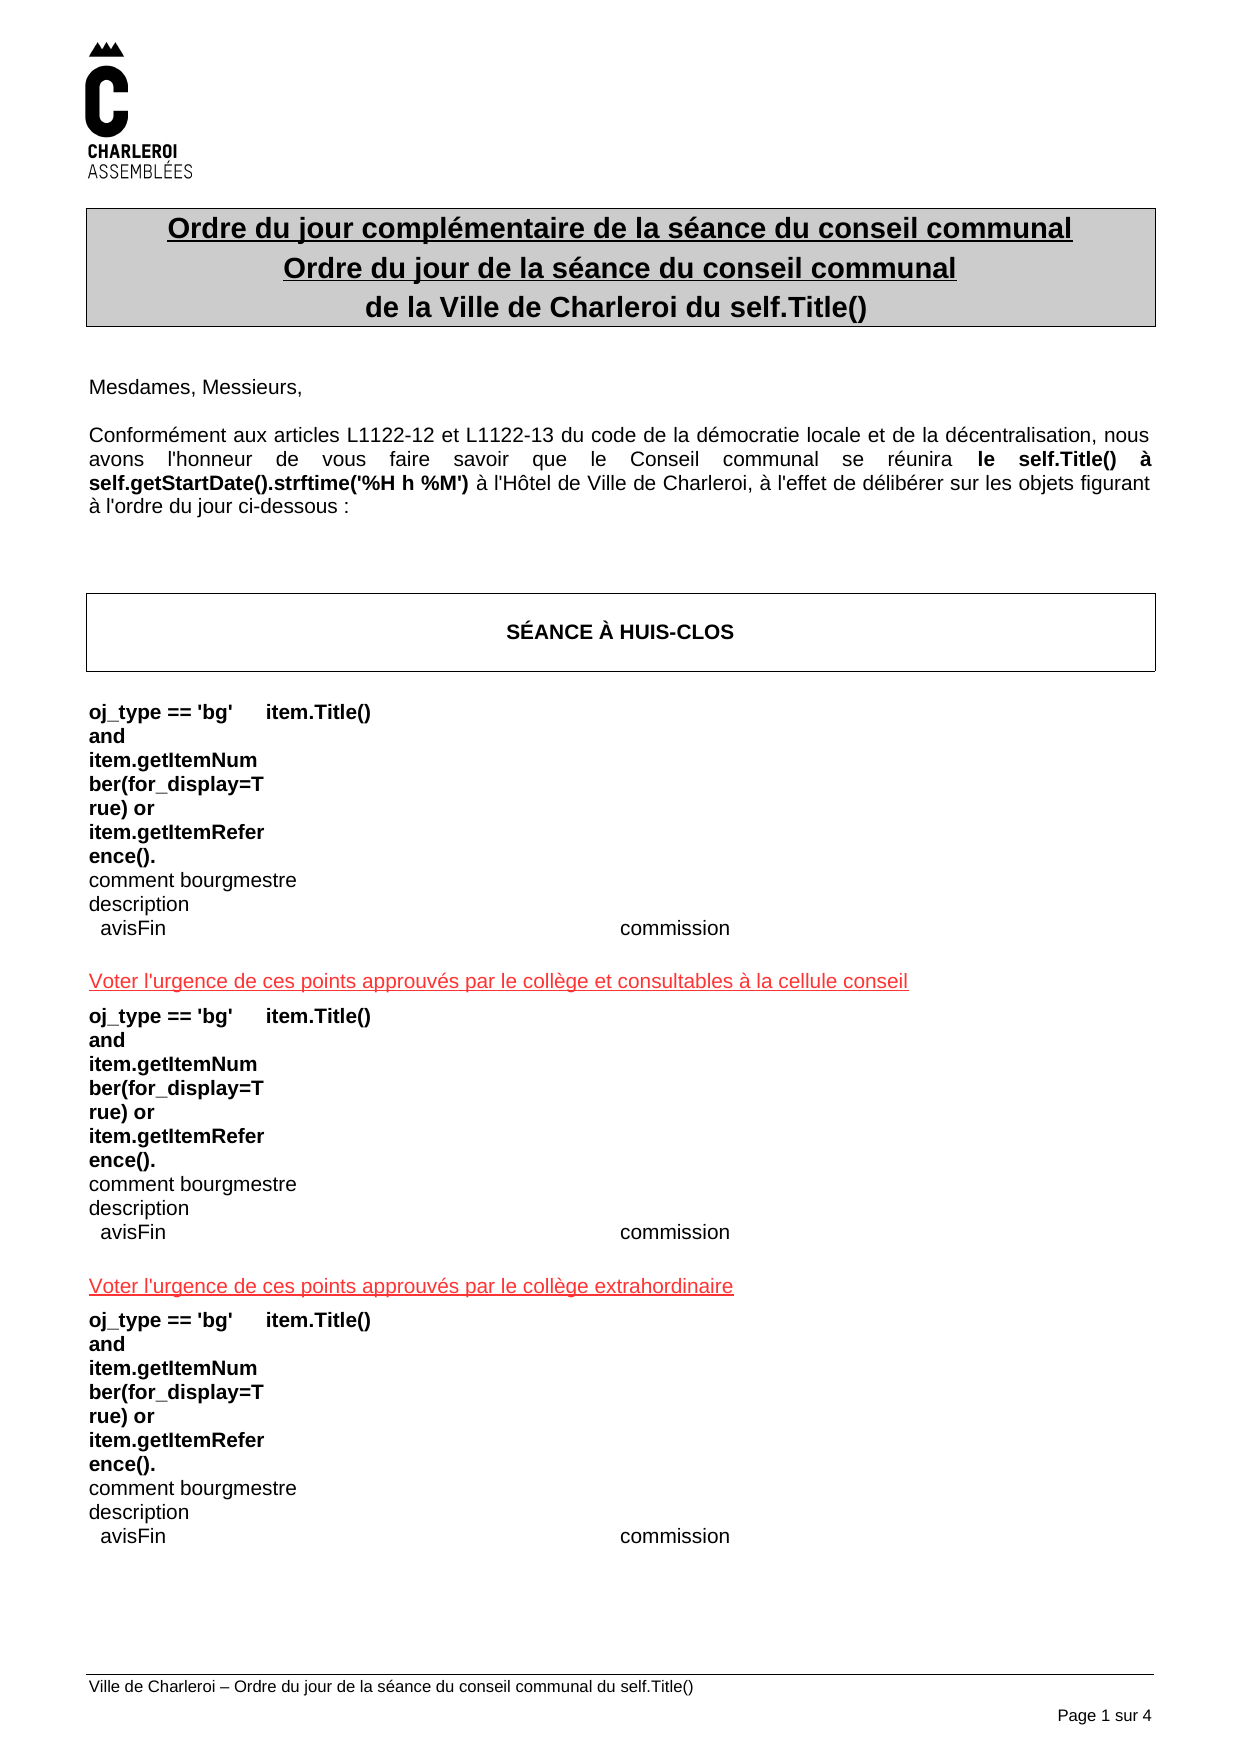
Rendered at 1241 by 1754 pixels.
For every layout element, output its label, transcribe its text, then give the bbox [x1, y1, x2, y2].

table_cell description [89, 1500, 1152, 1524]
table_cell description [89, 1196, 1152, 1220]
text Voter l'urgence de ces points approuvés par le collège et consultables à la cellule conseil [88, 969, 1152, 993]
table_header avisFin [89, 1524, 620, 1548]
text Ordre du jour complémentaire de la séance du conseil communal [87, 209, 1155, 245]
table_header oj_type == 'bg' and item.getItemNumber(for_display=True) or item.getItemReference(). [89, 700, 266, 868]
picture [85, 42, 192, 182]
list Mesdames, Messieurs, [88, 374, 1152, 398]
table_cell comment bourgmestre [89, 868, 1151, 892]
table_header avisFin [89, 1220, 620, 1244]
text Ordre du jour de la séance du conseil communal [87, 248, 1155, 284]
text de la Ville de Charleroi du self.Title() [87, 287, 1155, 326]
table_header item.Title() [266, 1308, 1152, 1476]
table_header item.Title() [266, 700, 1151, 868]
text Séance à huis-clos [88, 620, 1152, 644]
table_header commission [620, 916, 1152, 939]
table_header oj_type == 'bg' and item.getItemNumber(for_display=True) or item.getItemReference(). [89, 1308, 266, 1476]
table_header commission [620, 1524, 1152, 1548]
table_header oj_type == 'bg' and item.getItemNumber(for_display=True) or item.getItemReference(). [89, 1004, 266, 1172]
table_header item.Title() [266, 1004, 1152, 1172]
table_header commission [620, 1220, 1152, 1244]
list Conformément aux articles L1122-12 et L1122-13 du code de la démocratie locale et de la décentralisation, nous avons l'honneur de vous faire savoir que le Conseil communal se réunira le self.Title() à self.getStartDate().strftime('%H h %M') à l'Hôtel de Ville de Charleroi, à l'effet de délibérer sur les objets figurant à l'ordre du jour ci-dessous : [88, 422, 1152, 518]
table_header avisFin [89, 916, 620, 939]
text Voter l'urgence de ces points approuvés par le collège extrahordinaire [88, 1273, 1152, 1297]
table_cell comment bourgmestre [89, 1172, 1152, 1196]
table_cell description [89, 892, 1151, 916]
table_cell comment bourgmestre [89, 1476, 1152, 1500]
